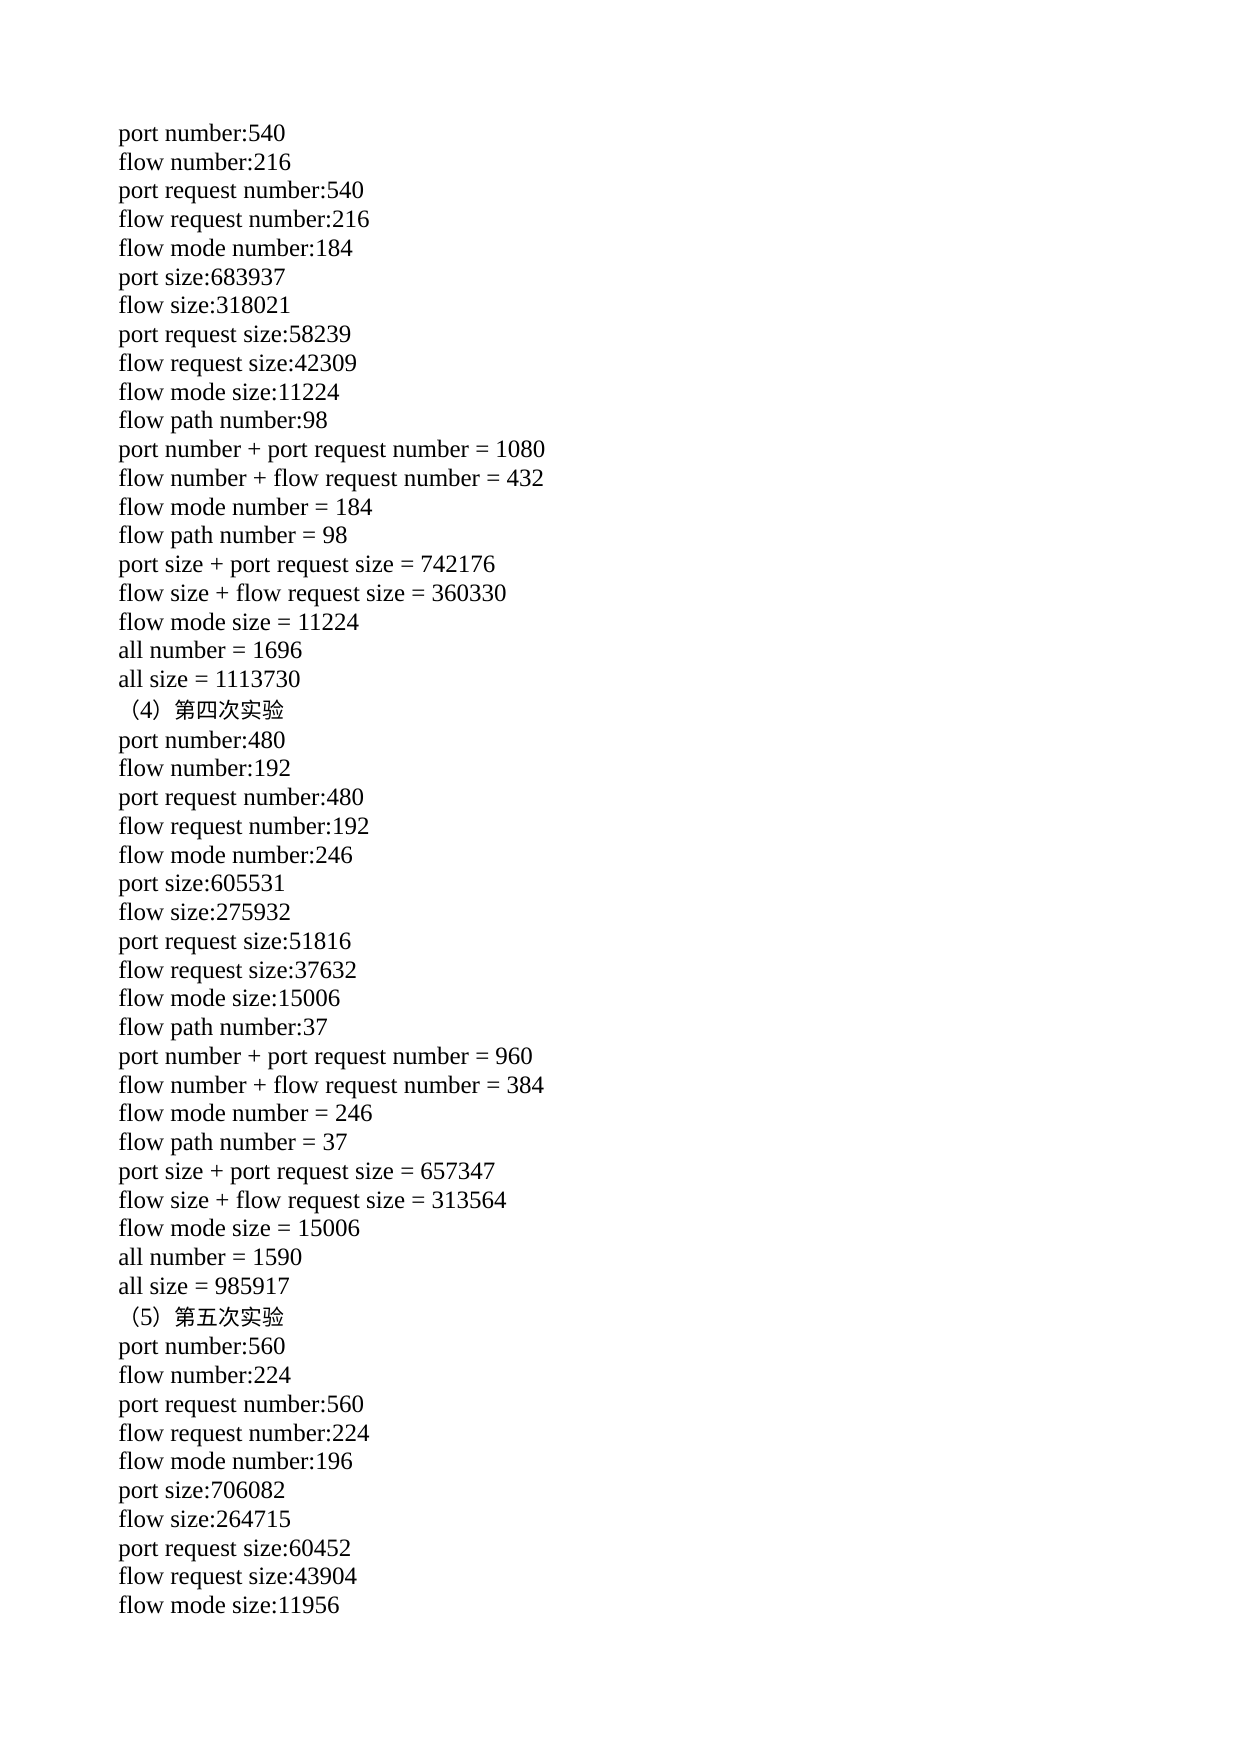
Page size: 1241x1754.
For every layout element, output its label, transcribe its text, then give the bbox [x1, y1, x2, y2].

text port request size:58239 [118, 319, 1122, 348]
text flow request size:42309 [118, 348, 1122, 377]
text （4）第四次实验 [118, 693, 1122, 725]
text flow mode size:11956 [118, 1590, 1122, 1619]
text flow mode size = 15006 [118, 1213, 1122, 1242]
text flow mode size = 11224 [118, 607, 1122, 636]
text flow path number:98 [118, 406, 1122, 434]
text flow request number:224 [118, 1418, 1122, 1446]
text flow size + flow request size = 313564 [118, 1185, 1122, 1213]
text flow mode size:11224 [118, 377, 1122, 406]
text flow path number = 98 [118, 521, 1122, 549]
text flow number:224 [118, 1360, 1122, 1389]
text flow size:275932 [118, 897, 1122, 926]
text port number:480 [118, 725, 1122, 753]
text port number:560 [118, 1331, 1122, 1360]
text all size = 1113730 [118, 664, 1122, 693]
text all size = 985917 [118, 1271, 1122, 1300]
text flow mode size:15006 [118, 983, 1122, 1012]
text all number = 1696 [118, 636, 1122, 664]
text port request number:560 [118, 1389, 1122, 1418]
text flow number + flow request number = 432 [118, 463, 1122, 492]
text port request number:480 [118, 782, 1122, 811]
text flow mode number:246 [118, 840, 1122, 868]
text flow number:216 [118, 147, 1122, 176]
text flow request number:192 [118, 811, 1122, 840]
text flow size + flow request size = 360330 [118, 578, 1122, 607]
text flow number + flow request number = 384 [118, 1070, 1122, 1098]
text all number = 1590 [118, 1242, 1122, 1271]
text （5）第五次实验 [118, 1300, 1122, 1331]
text flow number:192 [118, 753, 1122, 782]
text port size + port request size = 742176 [118, 549, 1122, 578]
text port request number:540 [118, 176, 1122, 204]
text port number + port request number = 960 [118, 1041, 1122, 1070]
text flow mode number = 184 [118, 492, 1122, 521]
text port number + port request number = 1080 [118, 434, 1122, 463]
text flow request size:37632 [118, 955, 1122, 983]
text port request size:60452 [118, 1533, 1122, 1561]
text port number:540 [118, 118, 1122, 147]
text flow path number = 37 [118, 1127, 1122, 1156]
text flow size:318021 [118, 291, 1122, 319]
text flow mode number:184 [118, 233, 1122, 262]
text port size:605531 [118, 868, 1122, 897]
text flow request number:216 [118, 204, 1122, 233]
text port size:683937 [118, 262, 1122, 291]
text flow size:264715 [118, 1504, 1122, 1533]
text flow path number:37 [118, 1012, 1122, 1041]
text port size:706082 [118, 1475, 1122, 1504]
text flow request size:43904 [118, 1561, 1122, 1590]
text port size + port request size = 657347 [118, 1156, 1122, 1185]
text port request size:51816 [118, 926, 1122, 955]
text flow mode number:196 [118, 1446, 1122, 1475]
text flow mode number = 246 [118, 1098, 1122, 1127]
